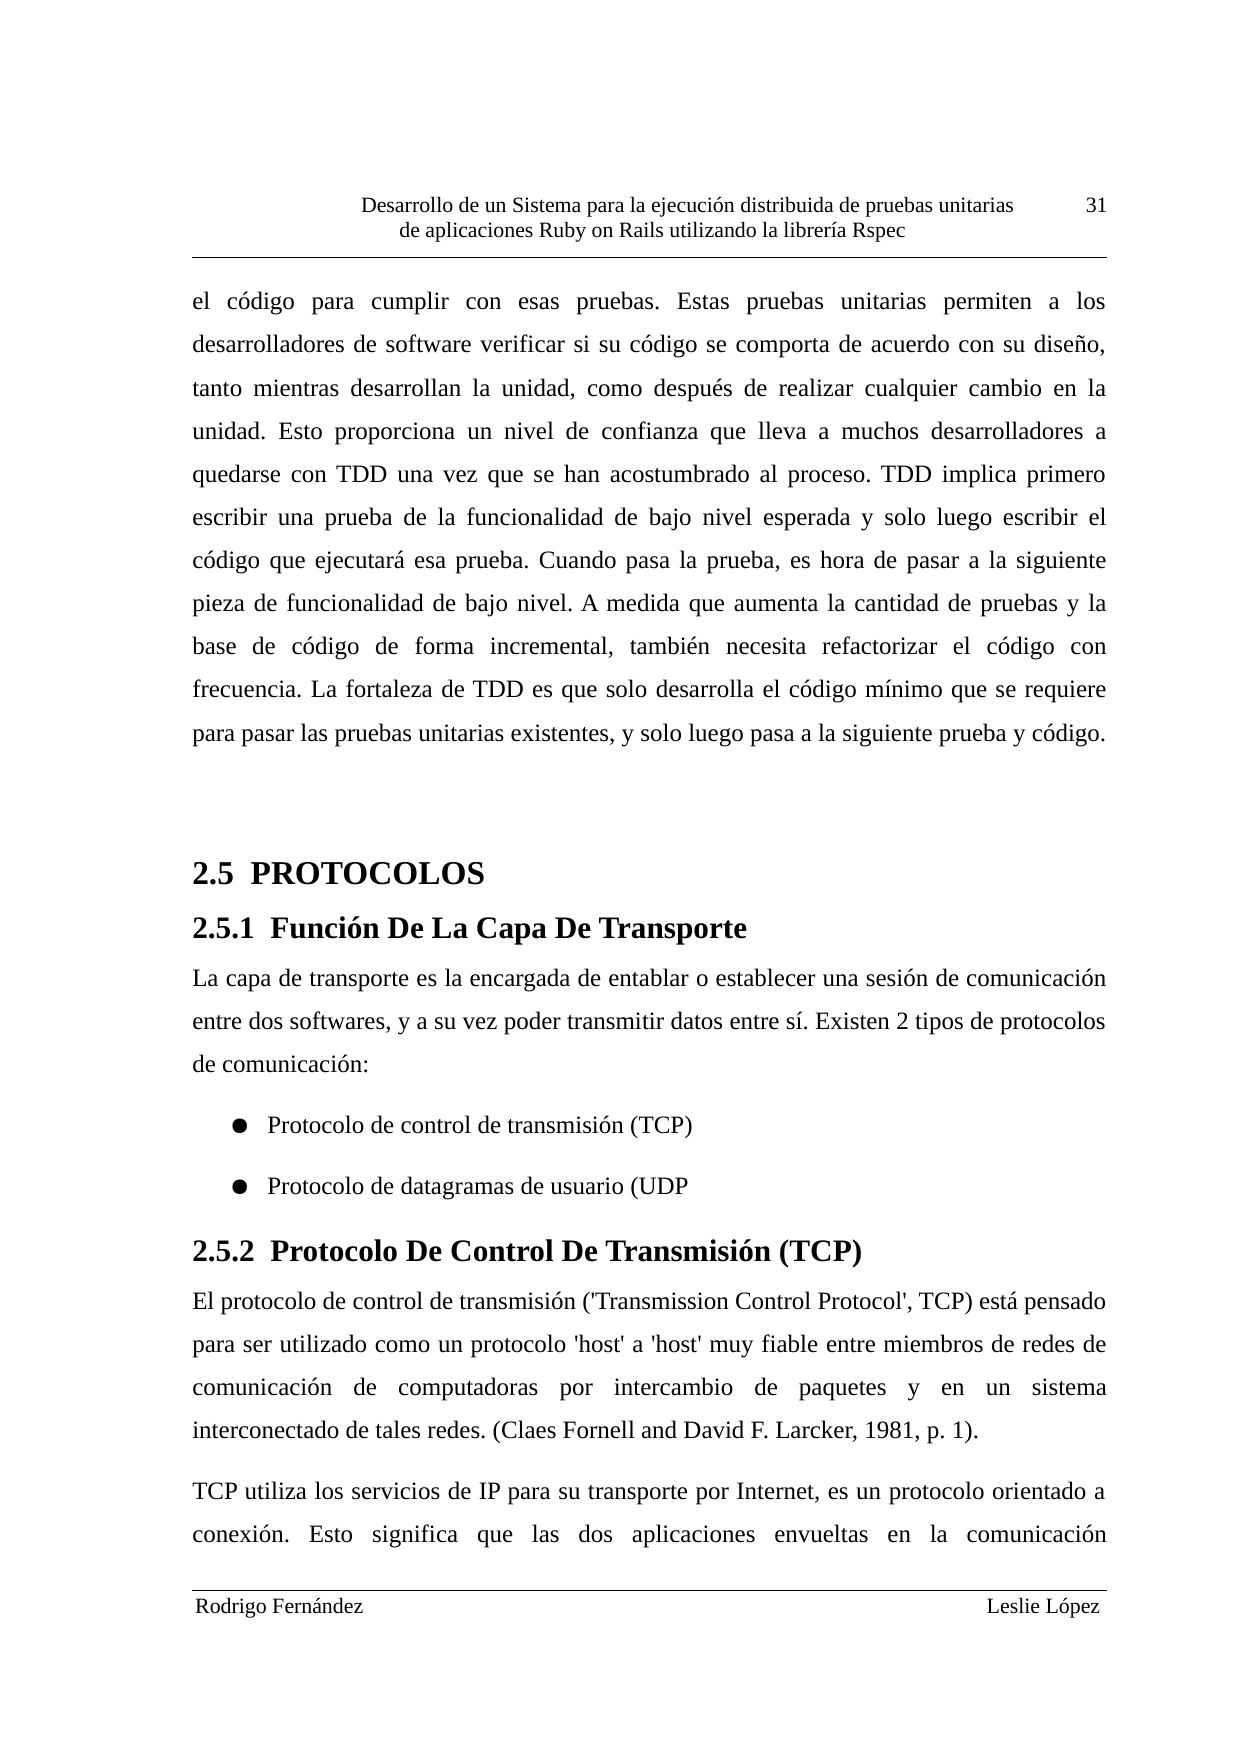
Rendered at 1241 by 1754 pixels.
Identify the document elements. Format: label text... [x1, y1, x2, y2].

text El protocolo de control de transmisión ('Transmission Control Protocol', TCP) está pensado para ser utilizado como un protocolo 'host' a 'host' muy fiable entre miembros de redes de comunicación de computadoras por intercambio de paquetes y en un sistema interconectado de tales redes. (Claes Fornell and David F. Larcker, 1981, p. 1)⁠. [192, 1286, 1107, 1444]
list el código para cumplir con esas pruebas. Estas pruebas unitarias permiten a los desarrolladores de software verificar si su código se comporta de acuerdo con su diseño, tanto mientras desarrollan la unidad, como después de realizar cualquier cambio en la unidad. Esto proporciona un nivel de confianza que lleva a muchos desarrolladores a quedarse con TDD una vez que se han acostumbrado al proceso. TDD implica primero escribir una prueba de la funcionalidad de bajo nivel esperada y solo luego escribir el código que ejecutará esa prueba. Cuando pasa la prueba, es hora de pasar a la siguiente pieza de funcionalidad de bajo nivel. A medida que aumenta la cantidad de pruebas y la base de código de forma incremental, también necesita refactorizar el código con frecuencia. La fortaleza de TDD es que solo desarrolla el código mínimo que se requiere para pasar las pruebas unitarias existentes, y solo luego pasa a la siguiente prueba y código. [192, 286, 1107, 746]
text TCP utiliza los servicios de IP para su transporte por Internet, es un protocolo orientado a conexión. Esto significa que las dos aplicaciones envueltas en la comunicación [192, 1476, 1107, 1548]
subtitle Función de la capa de transporte [192, 910, 1107, 946]
list Protocolo de datagramas de usuario (UDP [229, 1171, 1107, 1200]
subtitle protocolo de control de transmisión (TCP) [192, 1232, 1107, 1268]
text La capa de transporte es la encargada de entablar o establecer una sesión de comunicación entre dos softwares, y a su vez poder transmitir datos entre sí. Existen 2 tipos de protocolos de comunicación: [192, 963, 1107, 1078]
list Protocolo de control de transmisión (TCP) [229, 1110, 1107, 1139]
subtitle Protocolos [192, 854, 1107, 892]
